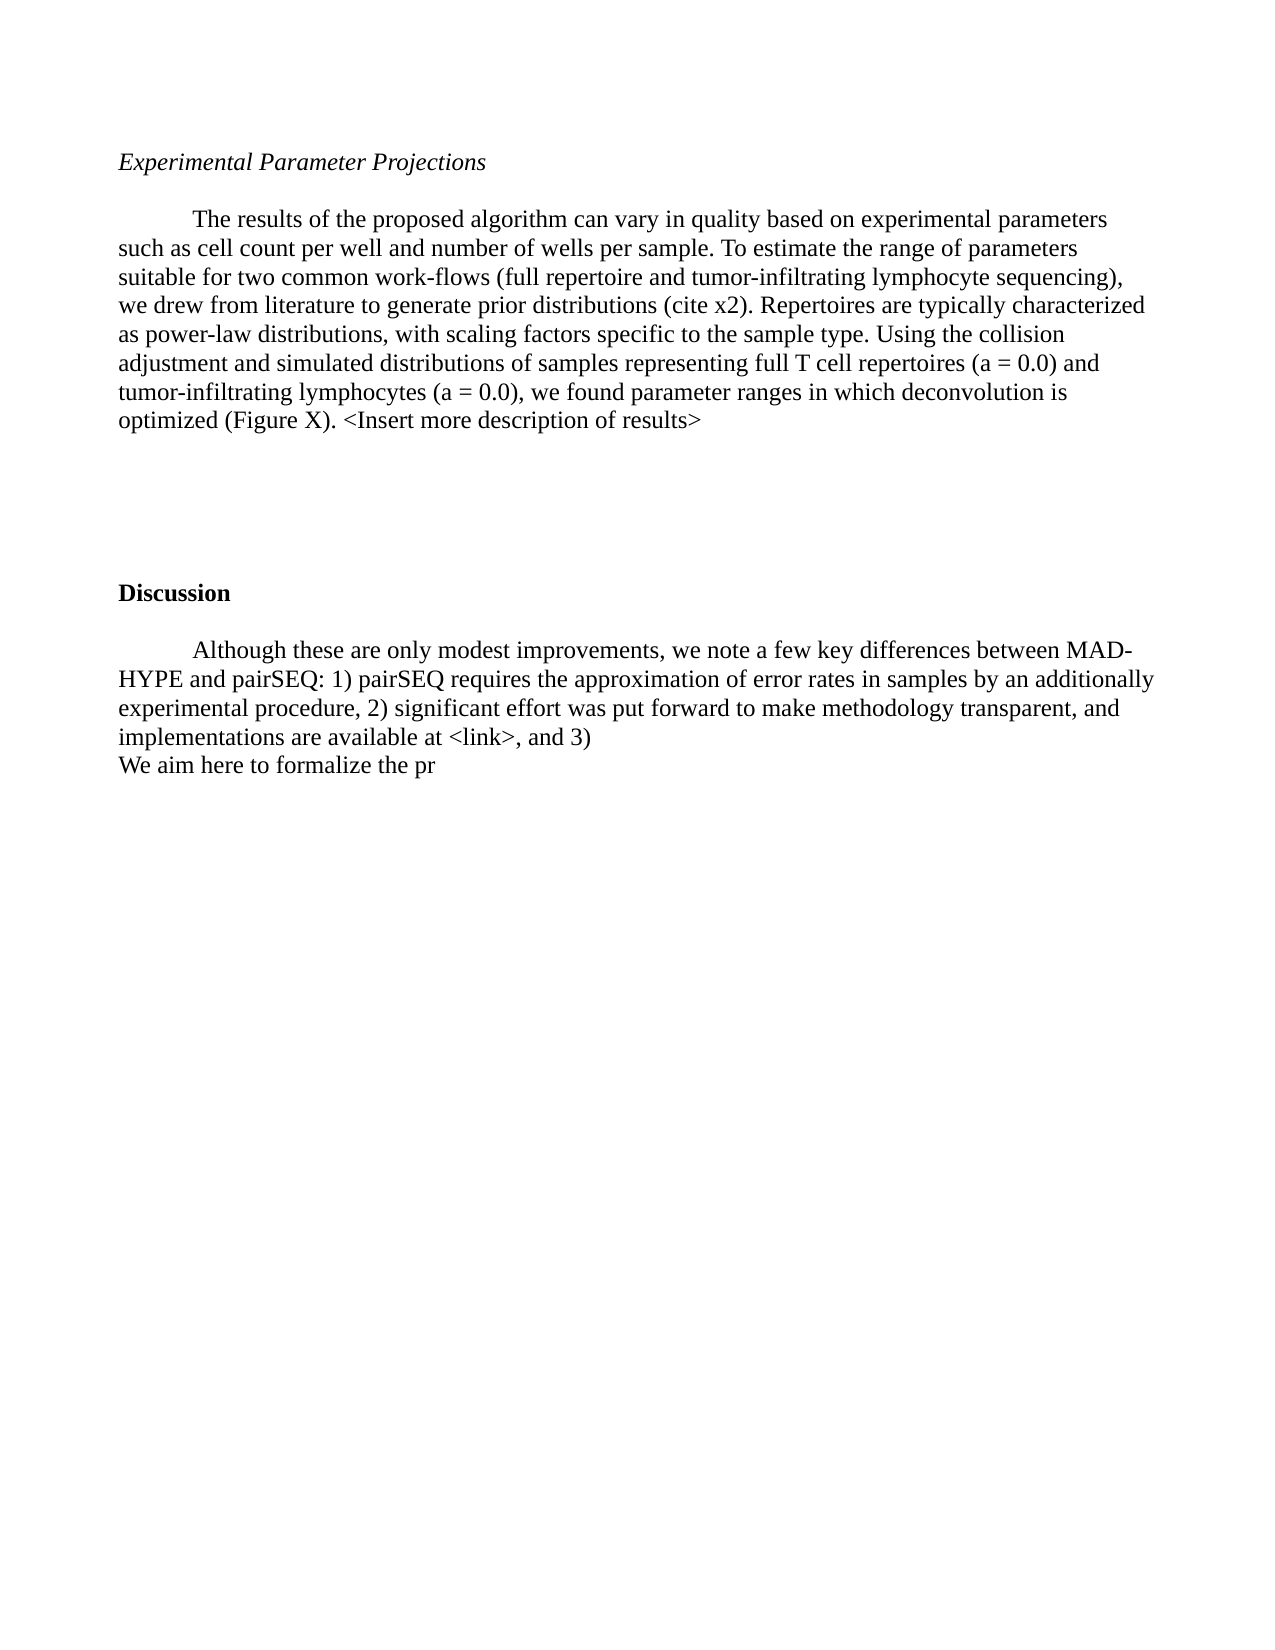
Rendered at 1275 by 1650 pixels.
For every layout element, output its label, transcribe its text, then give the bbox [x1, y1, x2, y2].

text We aim here to formalize the pr [118, 751, 1157, 779]
text Although these are only modest improvements, we note a few key differences between MAD-HYPE and pairSEQ: 1) pairSEQ requires the approximation of error rates in samples by an additionally experimental procedure, 2) significant effort was put forward to make methodology transparent, and implementations are available at <link>, and 3) [118, 636, 1157, 751]
text The results of the proposed algorithm can vary in quality based on experimental parameters such as cell count per well and number of wells per sample. To estimate the range of parameters suitable for two common work-flows (full repertoire and tumor-infiltrating lymphocyte sequencing), we drew from literature to generate prior distributions (cite x2). Repertoires are typically characterized as power-law distributions, with scaling factors specific to the sample type. Using the collision adjustment and simulated distributions of samples representing full T cell repertoires (a = 0.0) and tumor-infiltrating lymphocytes (a = 0.0), we found parameter ranges in which deconvolution is optimized (Figure X). <Insert more description of results> [118, 204, 1157, 434]
text Discussion [118, 578, 1157, 607]
text Experimental Parameter Projections [118, 147, 1157, 176]
